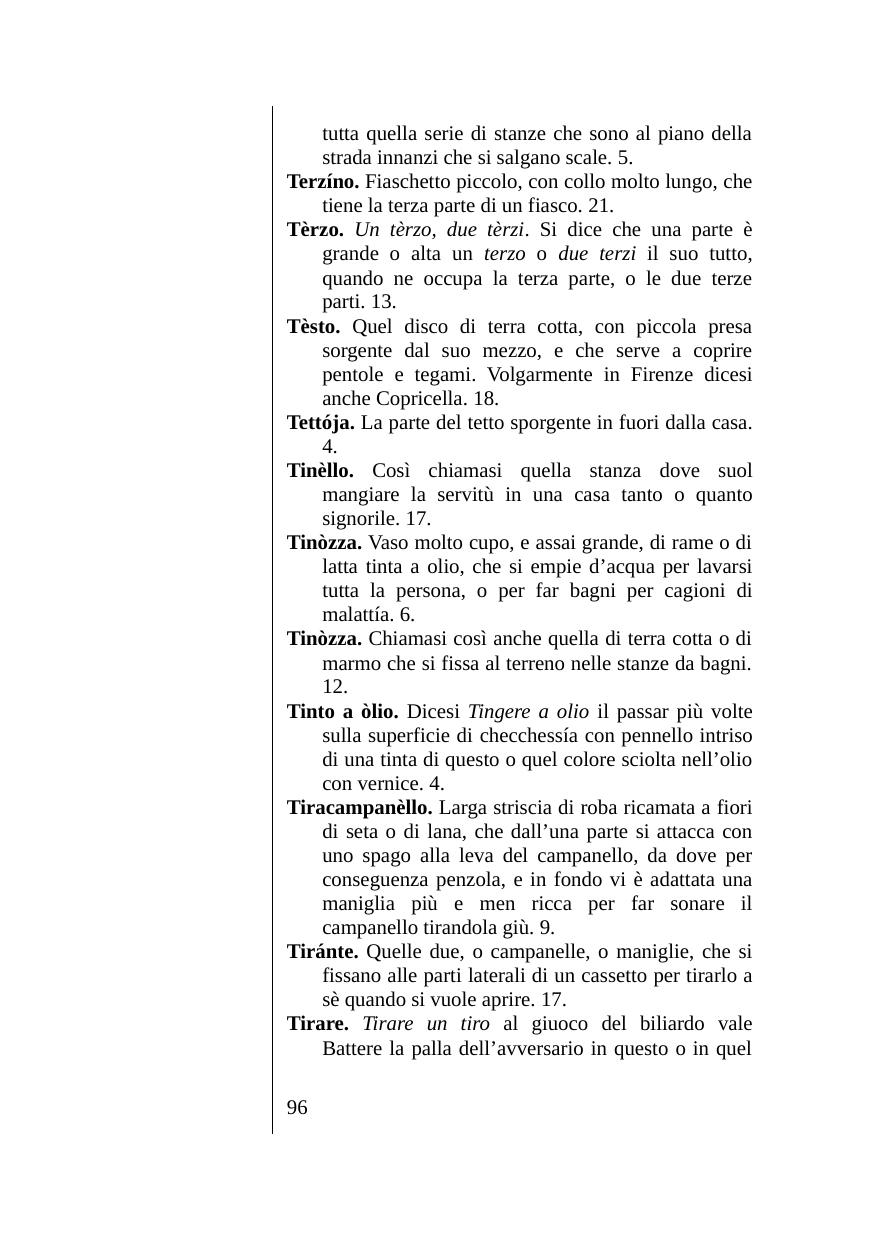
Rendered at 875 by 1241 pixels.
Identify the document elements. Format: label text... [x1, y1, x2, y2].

text Tinòzza. Vaso molto cupo, e assai grande, di rame o di latta tinta a olio, che si empie d’acqua per lavarsi tutta la persona, o per far bagni per cagioni di malattía. 6. [287, 530, 753, 626]
text tutta quella serie di stanze che sono al piano della strada innanzi che si salgano scale. 5. [287, 121, 753, 169]
text Tinto a òlio. Dicesi Tingere a olio il passar più volte sulla superficie di checchessía con pennello intriso di una tinta di questo o quel colore sciolta nell’olio con vernice. 4. [287, 698, 753, 795]
text Tinèllo. Così chiamasi quella stanza dove suol mangiare la servitù in una casa tanto o quanto signorile. 17. [287, 458, 753, 530]
text Tèsto. Quel disco di terra cotta, con piccola presa sorgente dal suo mezzo, e che serve a coprire pentole e tegami. Volgarmente in Firenze dicesi anche Copricella. 18. [287, 313, 753, 410]
text Terzíno. Fiaschetto piccolo, con collo molto lungo, che tiene la terza parte di un fiasco. 20. [287, 169, 753, 217]
text Tiránte. Quelle due, o campanelle, o maniglie, che si fissano alle parti laterali di un cassetto per tirarlo a sè quando si vuole aprire. 16. [287, 939, 753, 1011]
text Tinòzza. Chiamasi così anche quella di terra cotta o di marmo che si fissa al terreno nelle stanze da bagni. 12. [287, 626, 753, 698]
text Tirare. Tirare un tiro al giuoco del biliardo vale Battere la palla dell’avversario in questo o in quel [287, 1011, 753, 1059]
text Tèrzo. Un tèrzo, due tèrzi. Si dice che una parte è grande o alta un terzo o due terzi il suo tutto, quando ne occupa la terza parte, o le due terze parti. 13. [287, 217, 753, 313]
text Tettója. La parte del tetto sporgente in fuori dalla casa. 4. [287, 410, 753, 458]
text Tiracampanèllo. Larga striscia di roba ricamata a fiori di seta o di lana, che dall’una parte si attacca con uno spago alla leva del campanello, da dove per conseguenza penzola, e in fondo vi è adattata una maniglia più e men ricca per far sonare il campanello tirandola giù. 9. [287, 795, 753, 939]
